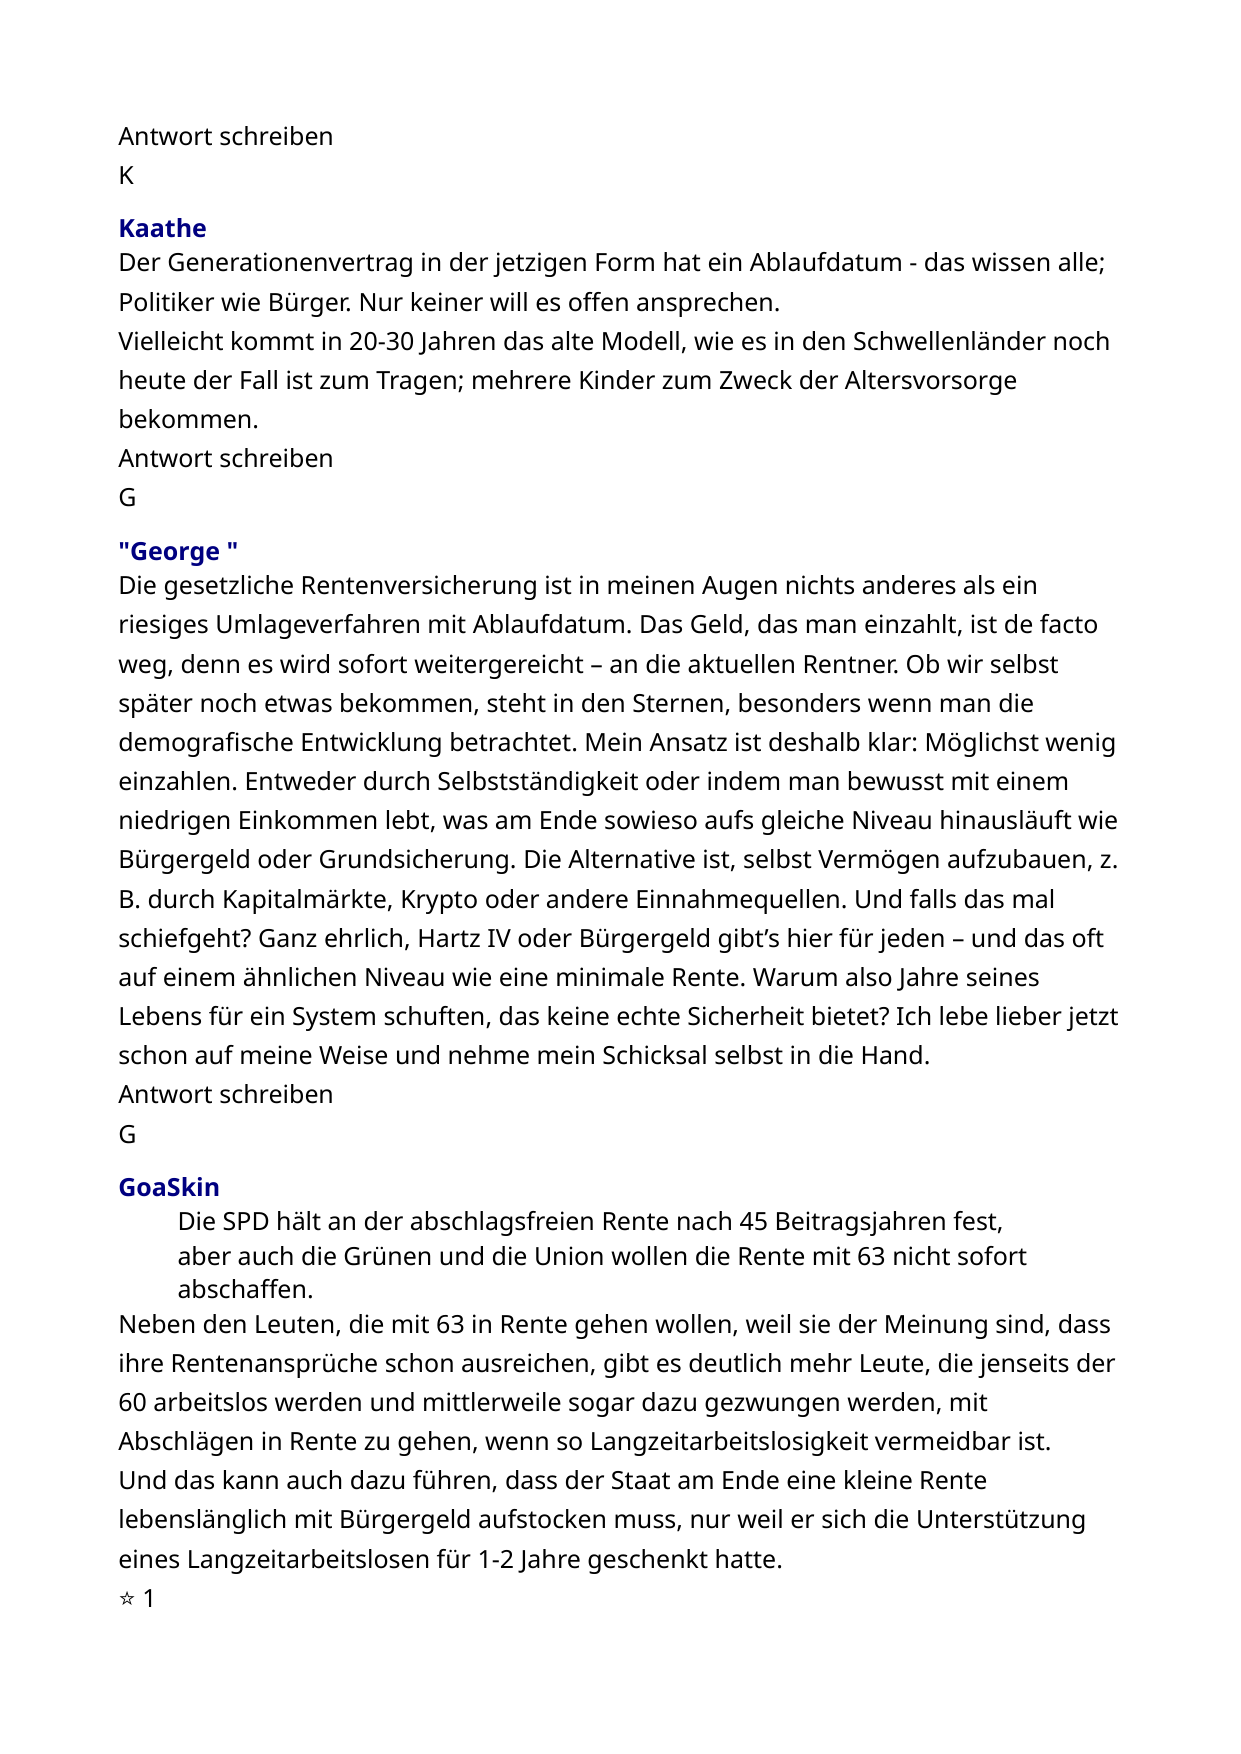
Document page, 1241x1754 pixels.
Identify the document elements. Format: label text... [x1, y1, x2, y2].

text Neben den Leuten, die mit 63 in Rente gehen wollen, weil sie der Meinung sind, dass ihre Rentenansprüche schon ausreichen, gibt es deutlich mehr Leute, die jenseits der 60 arbeitslos werden und mittlerweile sogar dazu gezwungen werden, mit Abschlägen in Rente zu gehen, wenn so Langzeitarbeitslosigkeit vermeidbar ist. [118, 1306, 1122, 1458]
text Antwort schreiben [118, 441, 1122, 475]
subtitle "George " [118, 534, 1122, 568]
subtitle GoaSkin [118, 1170, 1122, 1204]
subtitle Kaathe [118, 211, 1122, 245]
text Die SPD hält an der abschlagsfreien Rente nach 45 Beitragsjahren fest, aber auch die Grünen und die Union wollen die Rente mit 63 nicht sofort abschaffen. [177, 1204, 1063, 1306]
text K [118, 157, 1122, 191]
text Antwort schreiben [118, 118, 1122, 152]
text ⭐️ 1 [118, 1580, 1122, 1614]
text Vielleicht kommt in 20-30 Jahren das alte Modell, wie es in den Schwellenländer noch heute der Fall ist zum Tragen; mehrere Kinder zum Zweck der Altersvorsorge bekommen. [118, 323, 1122, 436]
text Der Generationenvertrag in der jetzigen Form hat ein Ablaufdatum - das wissen alle; Politiker wie Bürger. Nur keiner will es offen ansprechen. [118, 245, 1122, 318]
text Antwort schreiben [118, 1077, 1122, 1111]
text G [118, 1116, 1122, 1150]
text Die gesetzliche Rentenversicherung ist in meinen Augen nichts anderes als ein riesiges Umlageverfahren mit Ablaufdatum. Das Geld, das man einzahlt, ist de facto weg, denn es wird sofort weitergereicht – an die aktuellen Rentner. Ob wir selbst später noch etwas bekommen, steht in den Sternen, besonders wenn man die demografische Entwicklung betrachtet. Mein Ansatz ist deshalb klar: Möglichst wenig einzahlen. Entweder durch Selbstständigkeit oder indem man bewusst mit einem niedrigen Einkommen lebt, was am Ende sowieso aufs gleiche Niveau hinausläuft wie Bürgergeld oder Grundsicherung. Die Alternative ist, selbst Vermögen aufzubauen, z. B. durch Kapitalmärkte, Krypto oder andere Einnahmequellen. Und falls das mal schiefgeht? Ganz ehrlich, Hartz IV oder Bürgergeld gibt’s hier für jeden – und das oft auf einem ähnlichen Niveau wie eine minimale Rente. Warum also Jahre seines Lebens für ein System schuften, das keine echte Sicherheit bietet? Ich lebe lieber jetzt schon auf meine Weise und nehme mein Schicksal selbst in die Hand. [118, 568, 1122, 1072]
text Und das kann auch dazu führen, dass der Staat am Ende eine kleine Rente lebenslänglich mit Bürgergeld aufstocken muss, nur weil er sich die Unterstützung eines Langzeitarbeitslosen für 1-2 Jahre geschenkt hatte. [118, 1463, 1122, 1575]
text G [118, 480, 1122, 514]
